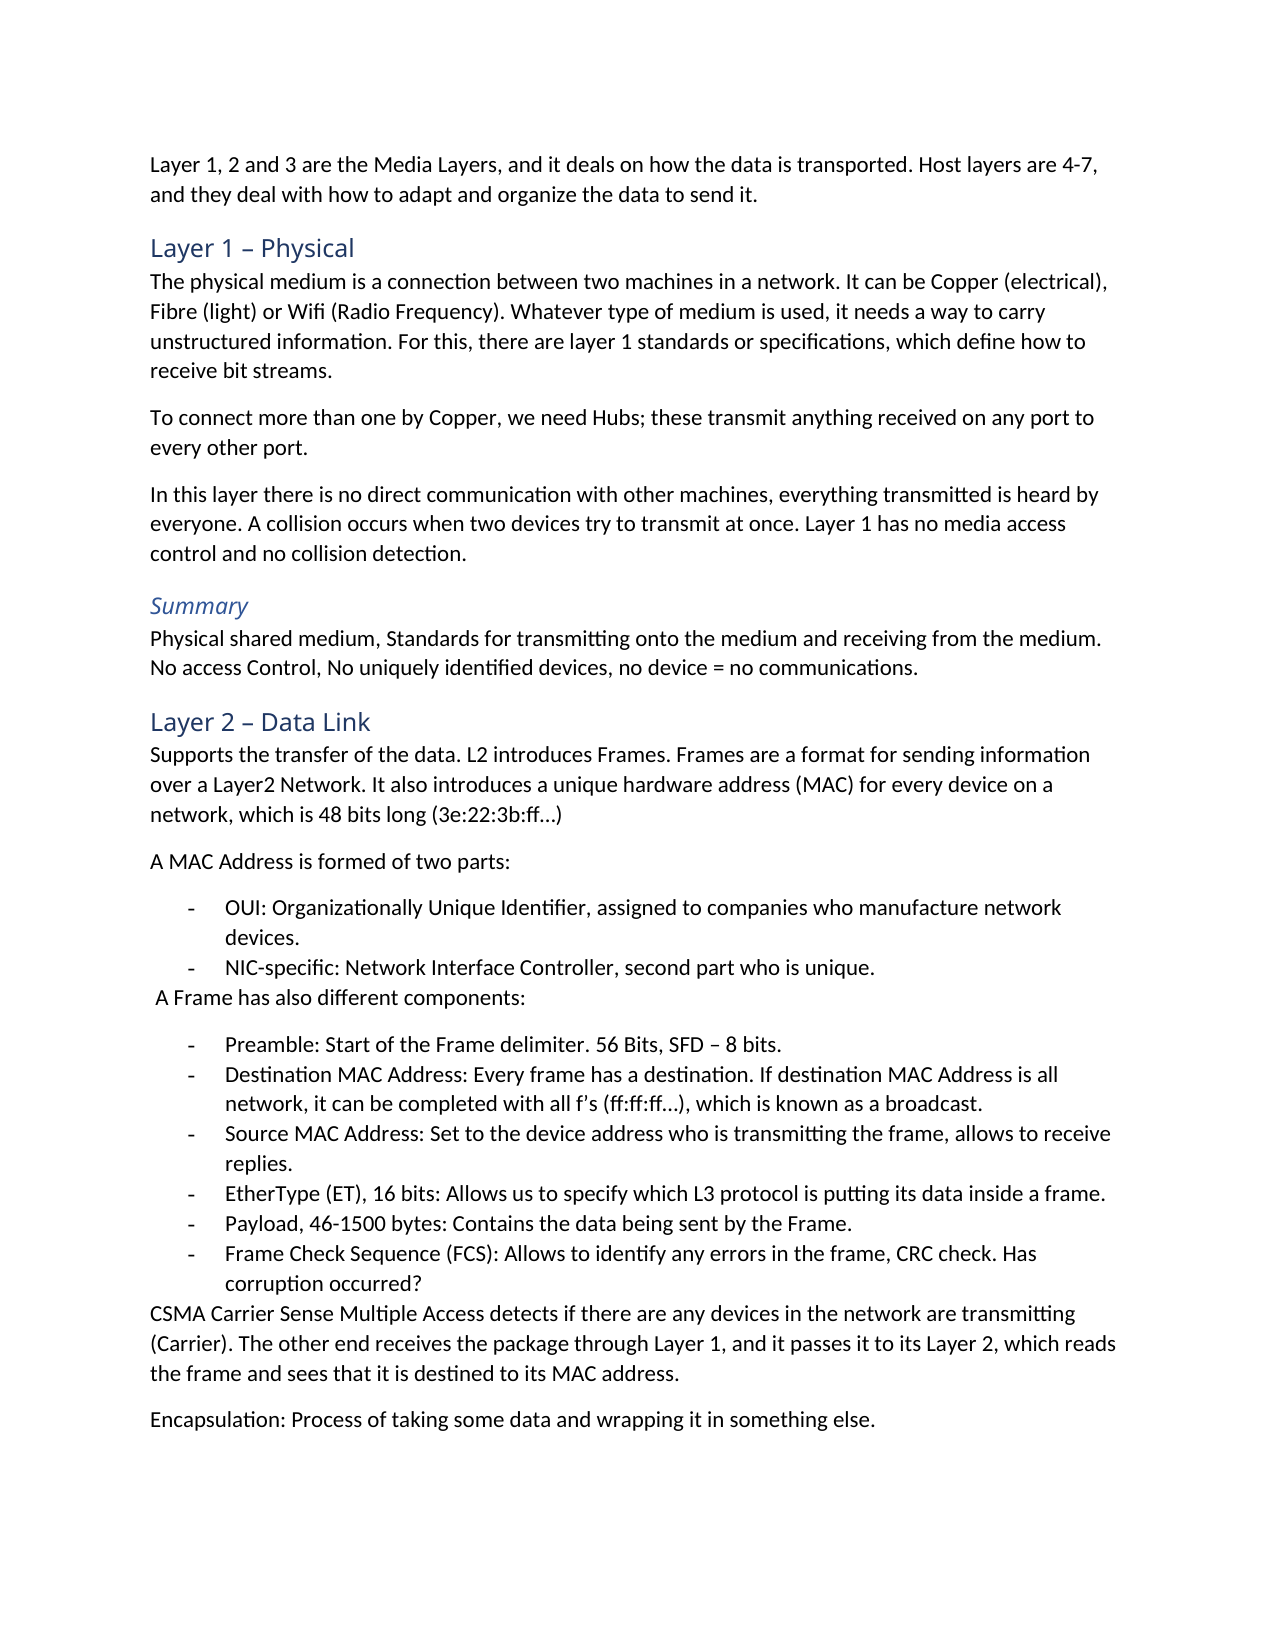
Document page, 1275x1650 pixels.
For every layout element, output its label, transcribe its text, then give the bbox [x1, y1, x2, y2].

list Source MAC Address: Set to the device address who is transmitting the frame, allows to receive replies. [187, 1119, 1125, 1177]
list Preamble: Start of the Frame delimiter. 56 Bits, SFD – 8 bits. [187, 1030, 1125, 1058]
list Payload, 46-1500 bytes: Contains the data being sent by the Frame. [187, 1209, 1125, 1237]
text In this layer there is no direct communication with other machines, everything transmitted is heard by everyone. A collision occurs when two devices try to transmit at once. Layer 1 has no media access control and no collision detection. [150, 480, 1125, 567]
text A Frame has also different components: [150, 983, 1125, 1011]
subtitle Layer 2 – Data Link [150, 704, 1125, 738]
list OUI: Organizationally Unique Identifier, assigned to companies who manufacture network devices. [187, 893, 1125, 951]
text Physical shared medium, Standards for transmitting onto the medium and receiving from the medium. No access Control, No uniquely identified devices, no device = no communications. [150, 624, 1125, 682]
text Layer 1, 2 and 3 are the Media Layers, and it deals on how the data is transported. Host layers are 4-7, and they deal with how to adapt and organize the data to send it. [150, 150, 1125, 208]
text Encapsulation: Process of taking some data and wrapping it in something else. [150, 1405, 1125, 1433]
text To connect more than one by Copper, we need Hubs; these transmit anything received on any port to every other port. [150, 403, 1125, 461]
list Destination MAC Address: Every frame has a destination. If destination MAC Address is all network, it can be completed with all f’s (ff:ff:ff…), which is known as a broadcast. [187, 1060, 1125, 1118]
subtitle Summary [150, 590, 1125, 621]
text CSMA Carrier Sense Multiple Access detects if there are any devices in the network are transmitting (Carrier). The other end receives the package through Layer 1, and it passes it to its Layer 2, which reads the frame and sees that it is destined to its MAC address. [150, 1299, 1125, 1387]
text A MAC Address is formed of two parts: [150, 847, 1125, 875]
list EtherType (ET), 16 bits: Allows us to specify which L3 protocol is putting its data inside a frame. [187, 1179, 1125, 1207]
text The physical medium is a connection between two machines in a network. It can be Copper (electrical), Fibre (light) or Wifi (Radio Frequency). Whatever type of medium is used, it needs a way to carry unstructured information. For this, there are layer 1 standards or specifications, which define how to receive bit streams. [150, 267, 1125, 385]
list NIC-specific: Network Interface Controller, second part who is unique. [187, 953, 1125, 981]
text Supports the transfer of the data. L2 introduces Frames. Frames are a format for sending information over a Layer2 Network. It also introduces a unique hardware address (MAC) for every device on a network, which is 48 bits long (3e:22:3b:ff…) [150, 741, 1125, 828]
subtitle Layer 1 – Physical [150, 231, 1125, 265]
list Frame Check Sequence (FCS): Allows to identify any errors in the frame, CRC check. Has corruption occurred? [187, 1239, 1125, 1297]
